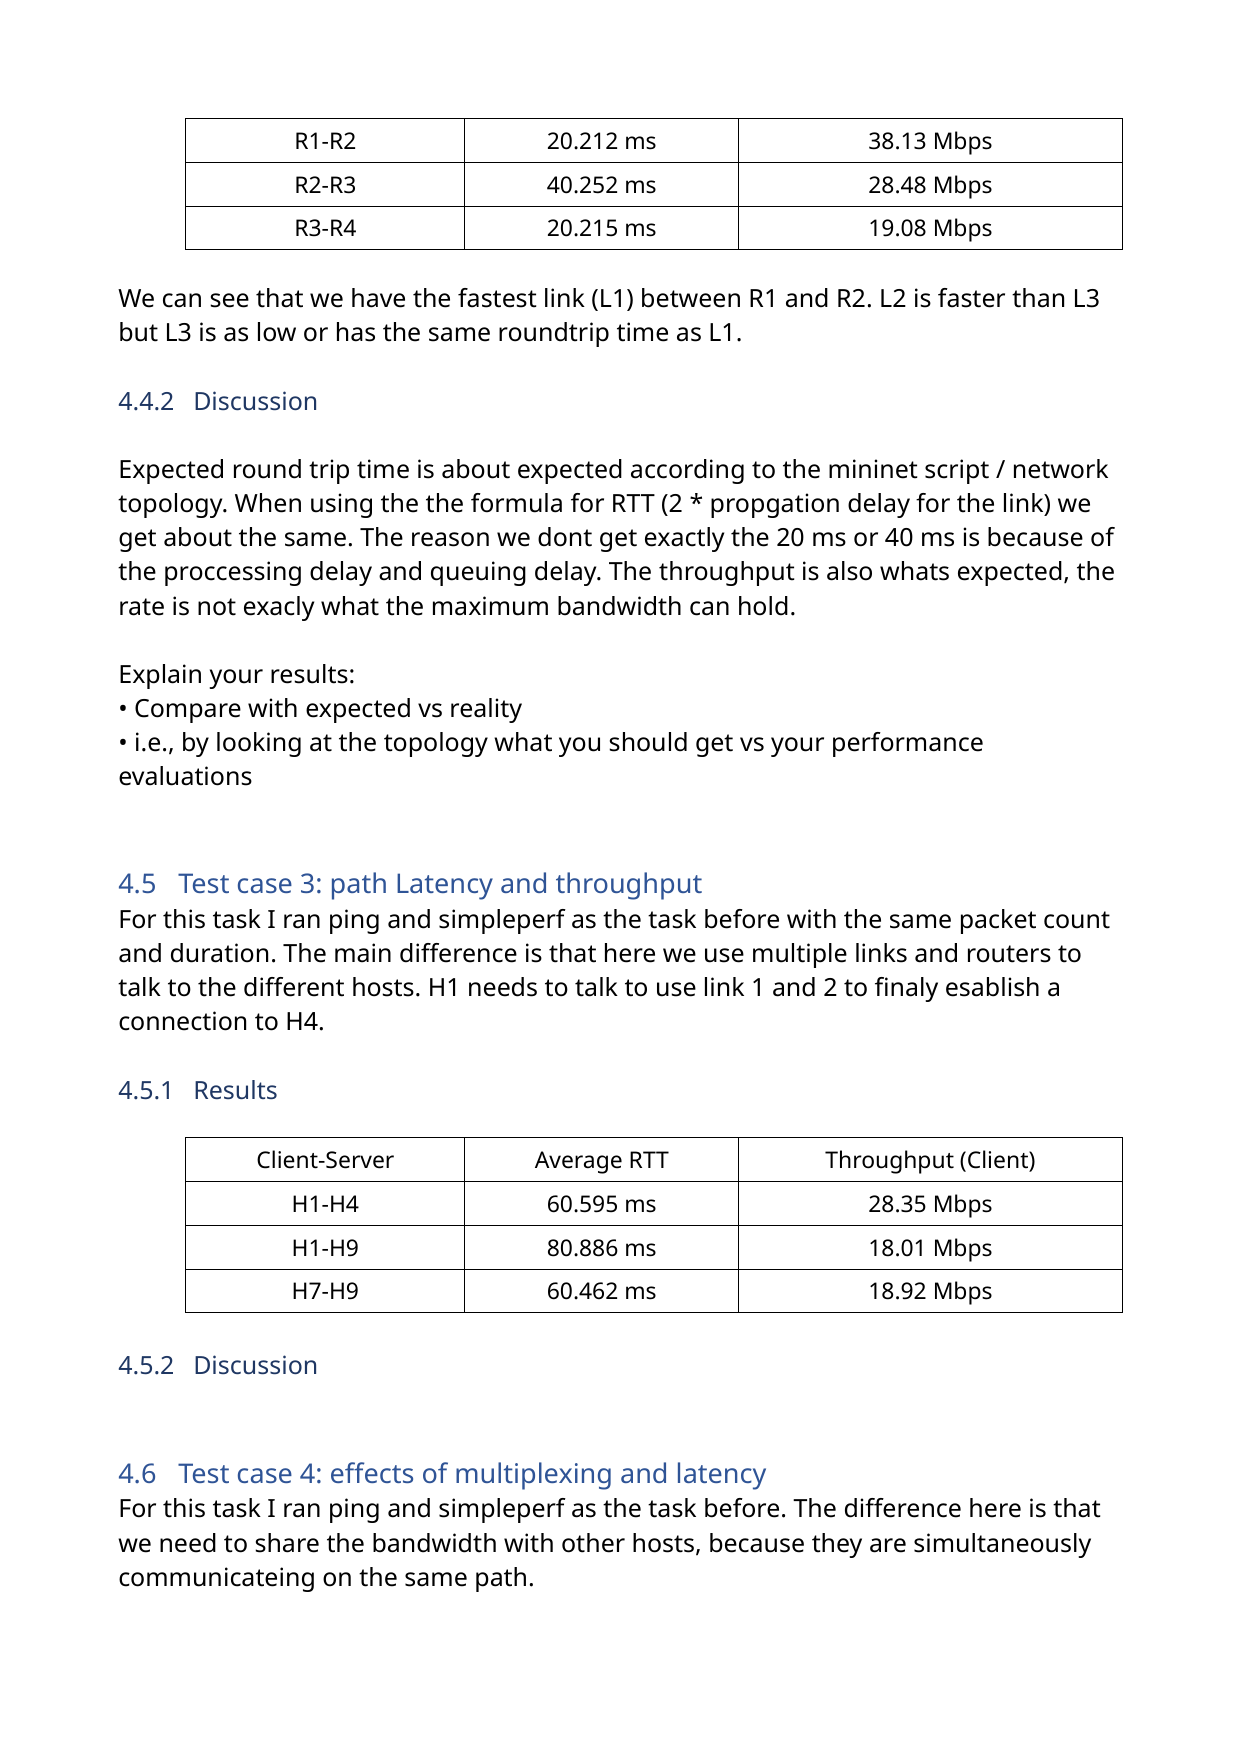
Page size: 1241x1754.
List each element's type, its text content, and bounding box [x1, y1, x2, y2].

table_cell 28.48 Mbps [739, 163, 1122, 206]
table_cell 20.212 ms [465, 119, 738, 162]
text For this task I ran ping and simpleperf as the task before with the same packet count and duration. The main difference is that here we use multiple links and routers to talk to the different hosts. H1 needs to talk to use link 1 and 2 to finaly esablish a connection to H4. [118, 902, 1122, 1038]
table_cell H1-H9 [186, 1226, 464, 1268]
text Explain your results: [118, 656, 1122, 690]
table_cell H7-H9 [186, 1270, 464, 1312]
subtitle Discussion [118, 1348, 1122, 1382]
table_cell 80.886 ms [465, 1226, 738, 1268]
table_cell 18.01 Mbps [739, 1226, 1122, 1268]
table_cell 20.215 ms [465, 207, 738, 249]
text For this task I ran ping and simpleperf as the task before. The difference here is that we need to share the bandwidth with other hosts, because they are simultaneously communicateing on the same path. [118, 1491, 1122, 1593]
table_header Client-Server [186, 1138, 464, 1181]
table_cell R3-R4 [186, 207, 464, 249]
table_cell 40.252 ms [465, 163, 738, 206]
table_cell 18.92 Mbps [739, 1270, 1122, 1312]
text • Compare with expected vs reality [118, 690, 1122, 724]
table_header Average RTT [465, 1138, 738, 1181]
table_cell 28.35 Mbps [739, 1182, 1122, 1225]
text • i.e., by looking at the topology what you should get vs your performance evaluations [118, 724, 1122, 792]
subtitle Test case 4: effects of multiplexing and latency [118, 1454, 1122, 1491]
table_cell H1-H4 [186, 1182, 464, 1225]
table_cell 60.595 ms [465, 1182, 738, 1225]
table_cell R1-R2 [186, 119, 464, 162]
subtitle Results [118, 1073, 1122, 1107]
subtitle Test case 3: path Latency and throughput [118, 865, 1122, 902]
table_cell R2-R3 [186, 163, 464, 206]
table_header Throughput (Client) [739, 1138, 1122, 1181]
subtitle Discussion [118, 384, 1122, 418]
text Expected round trip time is about expected according to the mininet script / network topology. When using the the formula for RTT (2 * propgation delay for the link) we get about the same. The reason we dont get exactly the 20 ms or 40 ms is because of the proccessing delay and queuing delay. The throughput is also whats expected, the rate is not exacly what the maximum bandwidth can hold. [118, 452, 1122, 622]
table_cell 38.13 Mbps [739, 119, 1122, 162]
table_cell 60.462 ms [465, 1270, 738, 1312]
text We can see that we have the fastest link (L1) between R1 and R2. L2 is faster than L3 but L3 is as low or has the same roundtrip time as L1. [118, 281, 1122, 349]
table_cell 19.08 Mbps [739, 207, 1122, 249]
